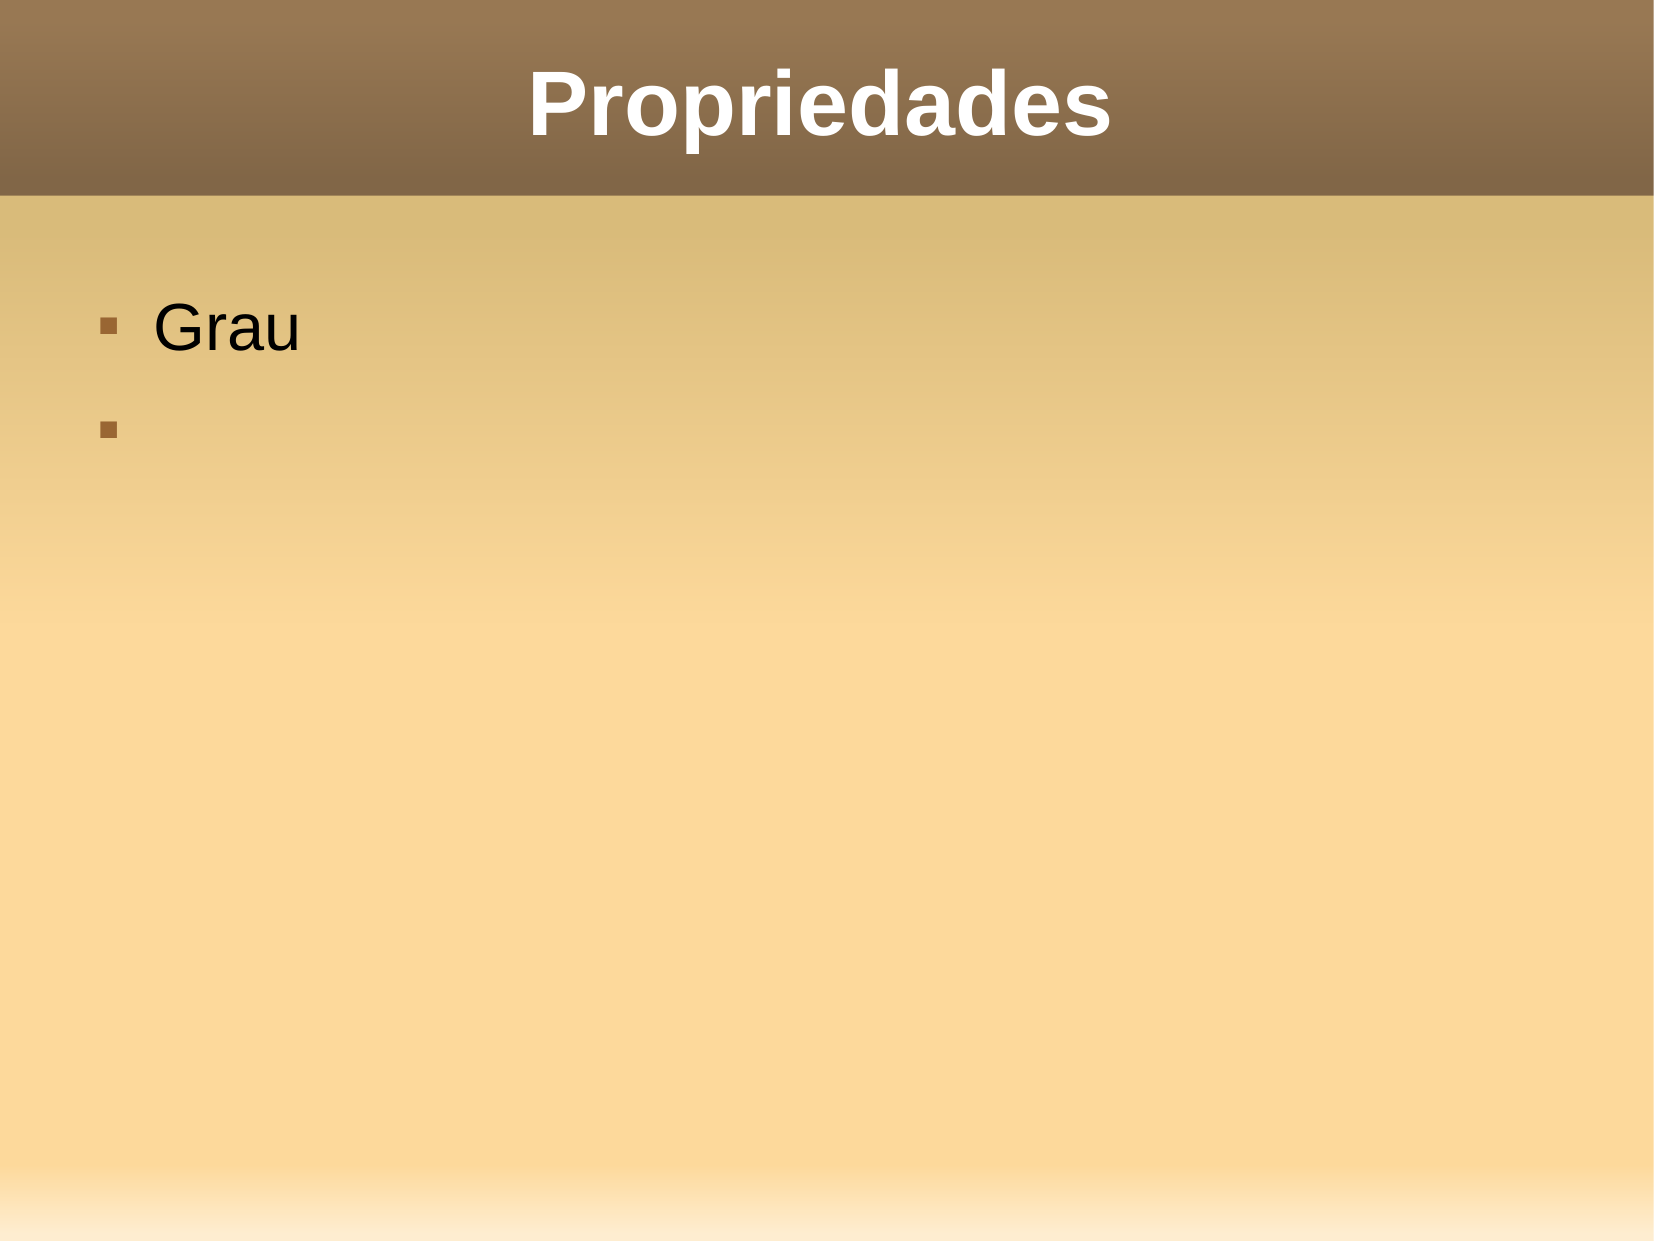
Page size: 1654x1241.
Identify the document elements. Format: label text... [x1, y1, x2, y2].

list Grau [82, 290, 1571, 1094]
picture [0, 0, 1654, 1241]
title Propriedades [76, 7, 1565, 200]
